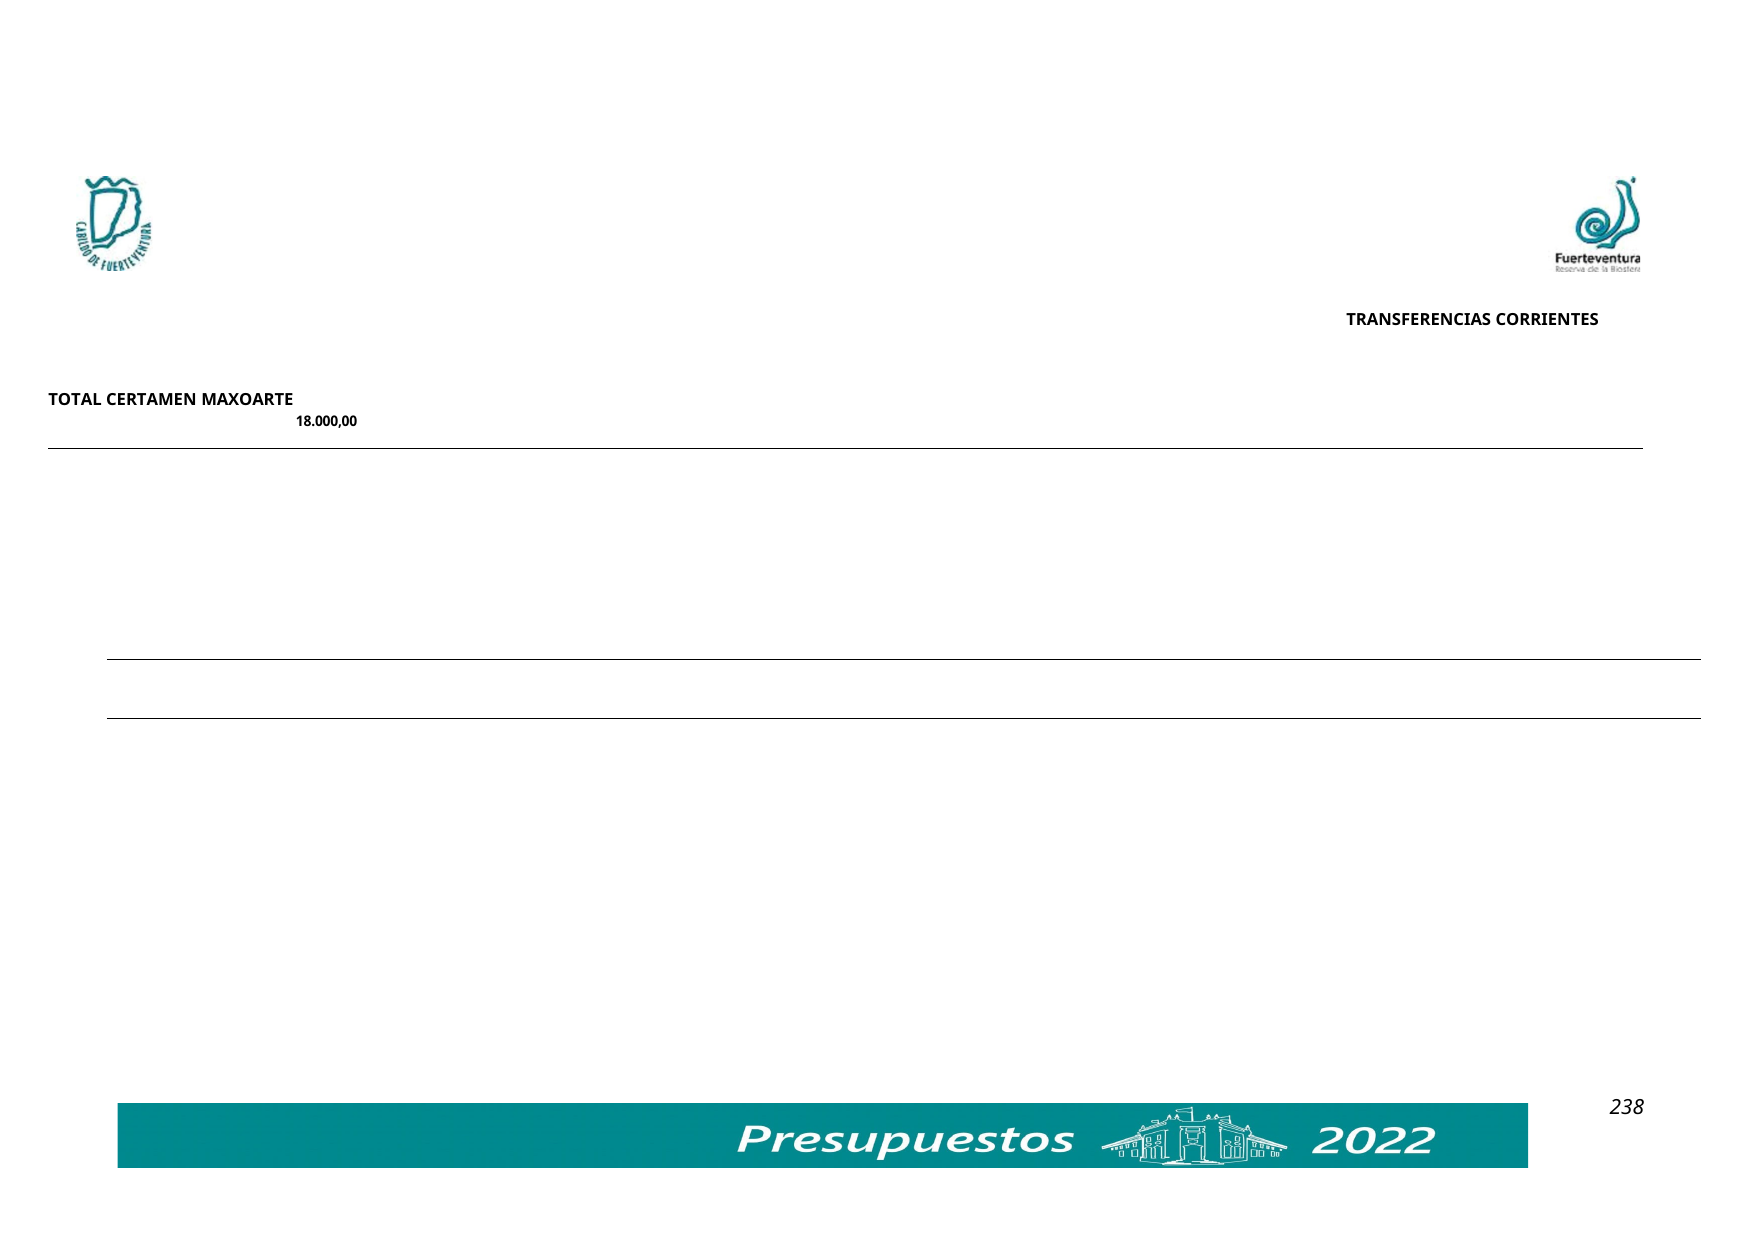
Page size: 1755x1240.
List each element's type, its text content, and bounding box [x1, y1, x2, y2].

text TOTAL CERTAMEN MAXOARTE 18.000,00 [48, 388, 357, 433]
